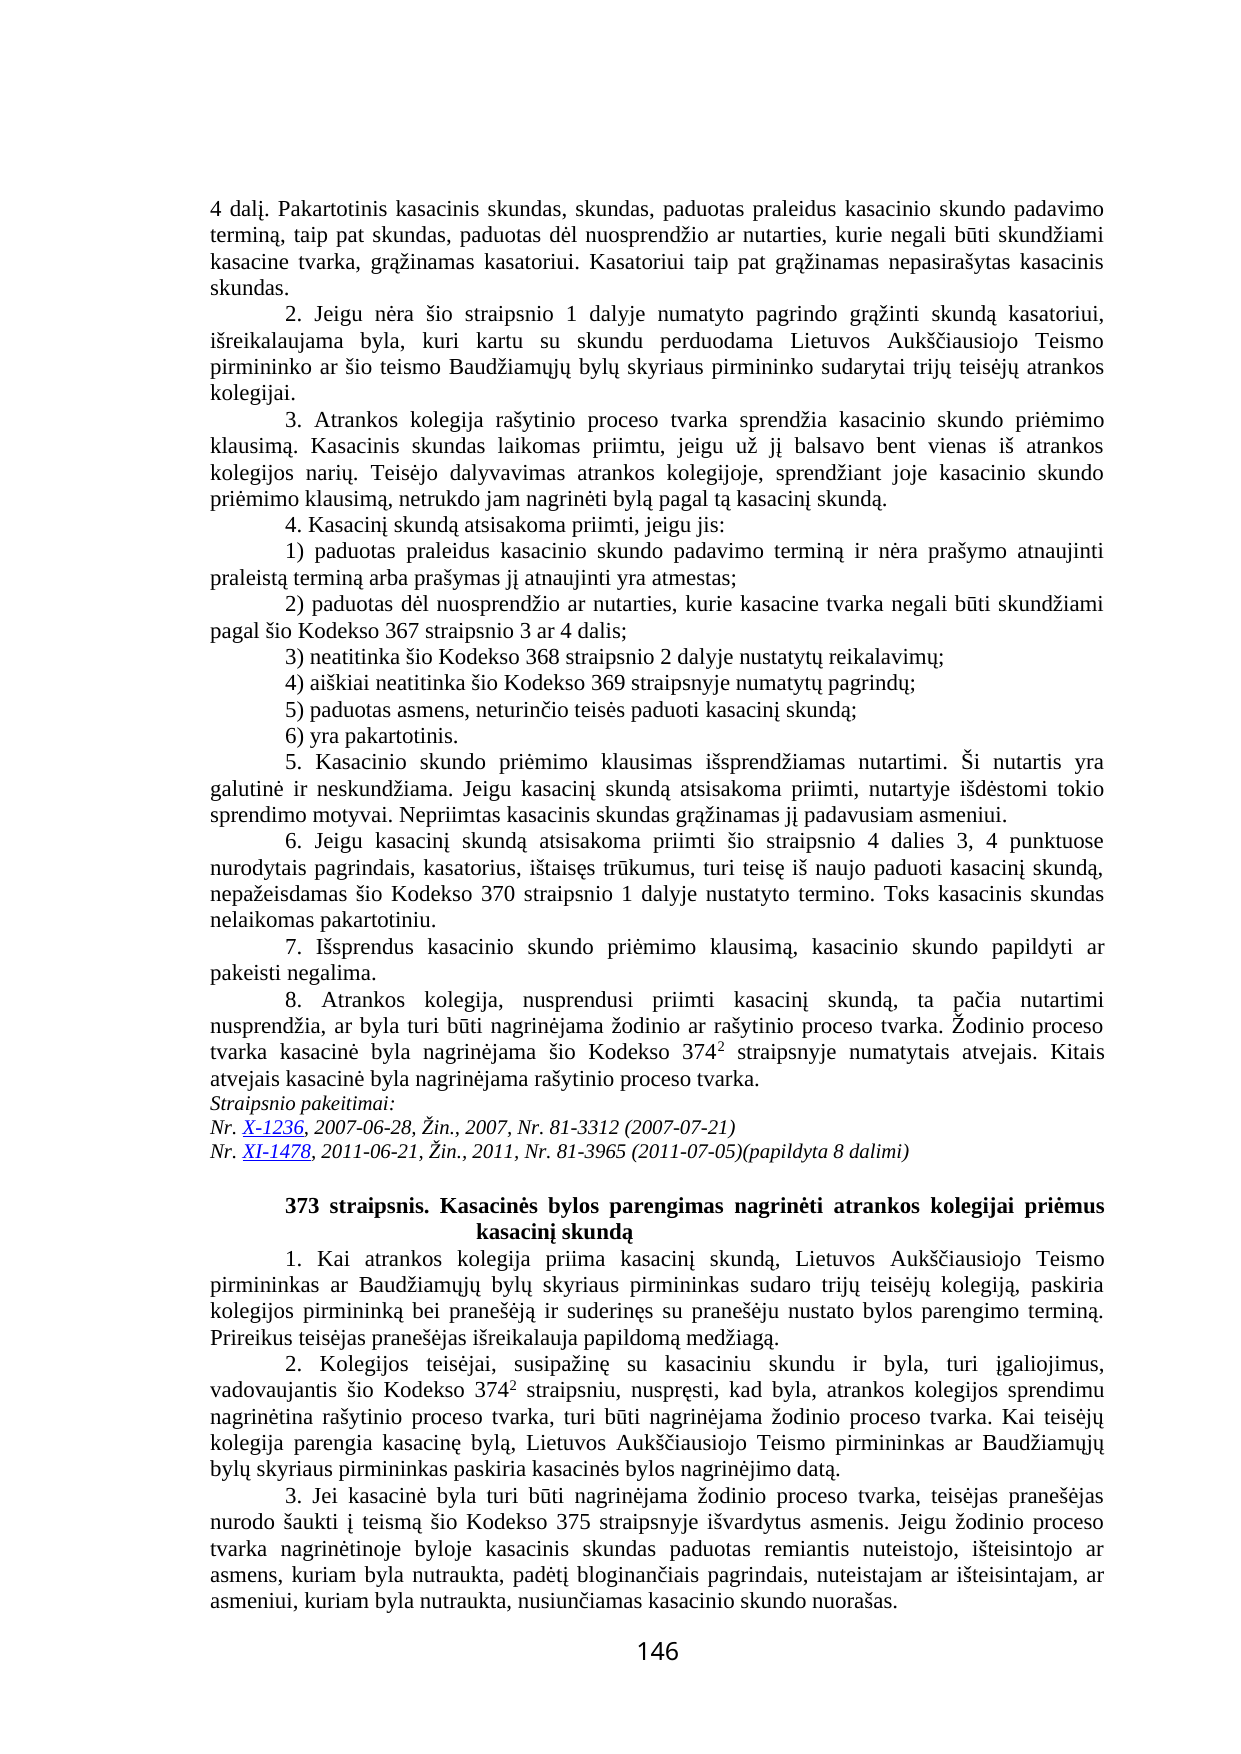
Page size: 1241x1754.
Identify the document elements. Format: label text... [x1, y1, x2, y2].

text Nr. XI-1478, 2011-06-21, Žin., 2011, Nr. 81-3965 (2011-07-05)(papildyta 8 dalimi) [210, 1139, 1106, 1163]
text 3) neatitinka šio Kodekso 368 straipsnio 2 dalyje nustatytų reikalavimų; [210, 643, 1106, 669]
text 1. Kai atrankos kolegija priima kasacinį skundą, Lietuvos Aukščiausiojo Teismo pirmininkas ar Baudžiamųjų bylų skyriaus pirmininkas sudaro trijų teisėjų kolegiją, paskiria kolegijos pirmininką bei pranešėją ir suderinęs su pranešėju nustato bylos parengimo terminą. Prireikus teisėjas pranešėjas išreikalauja papildomą medžiagą. [210, 1245, 1106, 1350]
text 4. Kasacinį skundą atsisakoma priimti, jeigu jis: [210, 511, 1106, 538]
text 6. Jeigu kasacinį skundą atsisakoma priimti šio straipsnio 4 dalies 3, 4 punktuose nurodytais pagrindais, kasatorius, ištaisęs trūkumus, turi teisę iš naujo paduoti kasacinį skundą, nepažeisdamas šio Kodekso 370 straipsnio 1 dalyje nustatyto termino. Toks kasacinis skundas nelaikomas pakartotiniu. [210, 827, 1106, 933]
text 5. Kasacinio skundo priėmimo klausimas išsprendžiamas nutartimi. Ši nutartis yra galutinė ir neskundžiama. Jeigu kasacinį skundą atsisakoma priimti, nutartyje išdėstomi tokio sprendimo motyvai. Nepriimtas kasacinis skundas grąžinamas jį padavusiam asmeniui. [210, 748, 1106, 827]
text 2) paduotas dėl nuosprendžio ar nutarties, kurie kasacine tvarka negali būti skundžiami pagal šio Kodekso 367 straipsnio 3 ar 4 dalis; [210, 590, 1106, 643]
text 2. Jeigu nėra šio straipsnio 1 dalyje numatyto pagrindo grąžinti skundą kasatoriui, išreikalaujama byla, kuri kartu su skundu perduodama Lietuvos Aukščiausiojo Teismo pirmininko ar šio teismo Baudžiamųjų bylų skyriaus pirmininko sudarytai trijų teisėjų atrankos kolegijai. [210, 300, 1106, 406]
text 5) paduotas asmens, neturinčio teisės paduoti kasacinį skundą; [210, 696, 1106, 722]
text 3. Atrankos kolegija rašytinio proceso tvarka sprendžia kasacinio skundo priėmimo klausimą. Kasacinis skundas laikomas priimtu, jeigu už jį balsavo bent vienas iš atrankos kolegijos narių. Teisėjo dalyvavimas atrankos kolegijoje, sprendžiant joje kasacinio skundo priėmimo klausimą, netrukdo jam nagrinėti bylą pagal tą kasacinį skundą. [210, 406, 1106, 511]
text 3. Jei kasacinė byla turi būti nagrinėjama žodinio proceso tvarka, teisėjas pranešėjas nurodo šaukti į teismą šio Kodekso 375 straipsnyje išvardytus asmenis. Jeigu žodinio proceso tvarka nagrinėtinoje byloje kasacinis skundas paduotas remiantis nuteistojo, išteisintojo ar asmens, kuriam byla nutraukta, padėtį bloginančiais pagrindais, nuteistajam ar išteisintajam, ar asmeniui, kuriam byla nutraukta, nusiunčiamas kasacinio skundo nuorašas. [210, 1482, 1106, 1614]
text 8. Atrankos kolegija, nusprendusi priimti kasacinį skundą, ta pačia nutartimi nusprendžia, ar byla turi būti nagrinėjama žodinio ar rašytinio proceso tvarka. Žodinio proceso tvarka kasacinė byla nagrinėjama šio Kodekso 3742 straipsnyje numatytais atvejais. Kitais atvejais kasacinė byla nagrinėjama rašytinio proceso tvarka. [210, 986, 1106, 1091]
text 1) paduotas praleidus kasacinio skundo padavimo terminą ir nėra prašymo atnaujinti praleistą terminą arba prašymas jį atnaujinti yra atmestas; [210, 538, 1106, 590]
text 4) aiškiai neatitinka šio Kodekso 369 straipsnyje numatytų pagrindų; [210, 669, 1106, 696]
text 2. Kolegijos teisėjai, susipažinę su kasaciniu skundu ir byla, turi įgaliojimus, vadovaujantis šio Kodekso 3742 straipsniu, nuspręsti, kad byla, atrankos kolegijos sprendimu nagrinėtina rašytinio proceso tvarka, turi būti nagrinėjama žodinio proceso tvarka. Kai teisėjų kolegija parengia kasacinę bylą, Lietuvos Aukščiausiojo Teismo pirmininkas ar Baudžiamųjų bylų skyriaus pirmininkas paskiria kasacinės bylos nagrinėjimo datą. [210, 1350, 1106, 1482]
text Straipsnio pakeitimai: [210, 1091, 1106, 1115]
text 6) yra pakartotinis. [210, 722, 1106, 748]
text 373 straipsnis. Kasacinės bylos parengimas nagrinėti atrankos kolegijai priėmus kasacinį skundą [285, 1192, 1106, 1245]
text 7. Išsprendus kasacinio skundo priėmimo klausimą, kasacinio skundo papildyti ar pakeisti negalima. [210, 933, 1106, 986]
text 4 dalį. Pakartotinis kasacinis skundas, skundas, paduotas praleidus kasacinio skundo padavimo terminą, taip pat skundas, paduotas dėl nuosprendžio ar nutarties, kurie negali būti skundžiami kasacine tvarka, grąžinamas kasatoriui. Kasatoriui taip pat grąžinamas nepasirašytas kasacinis skundas. [210, 195, 1106, 300]
text Nr. X-1236, 2007-06-28, Žin., 2007, Nr. 81-3312 (2007-07-21) [210, 1115, 1106, 1139]
